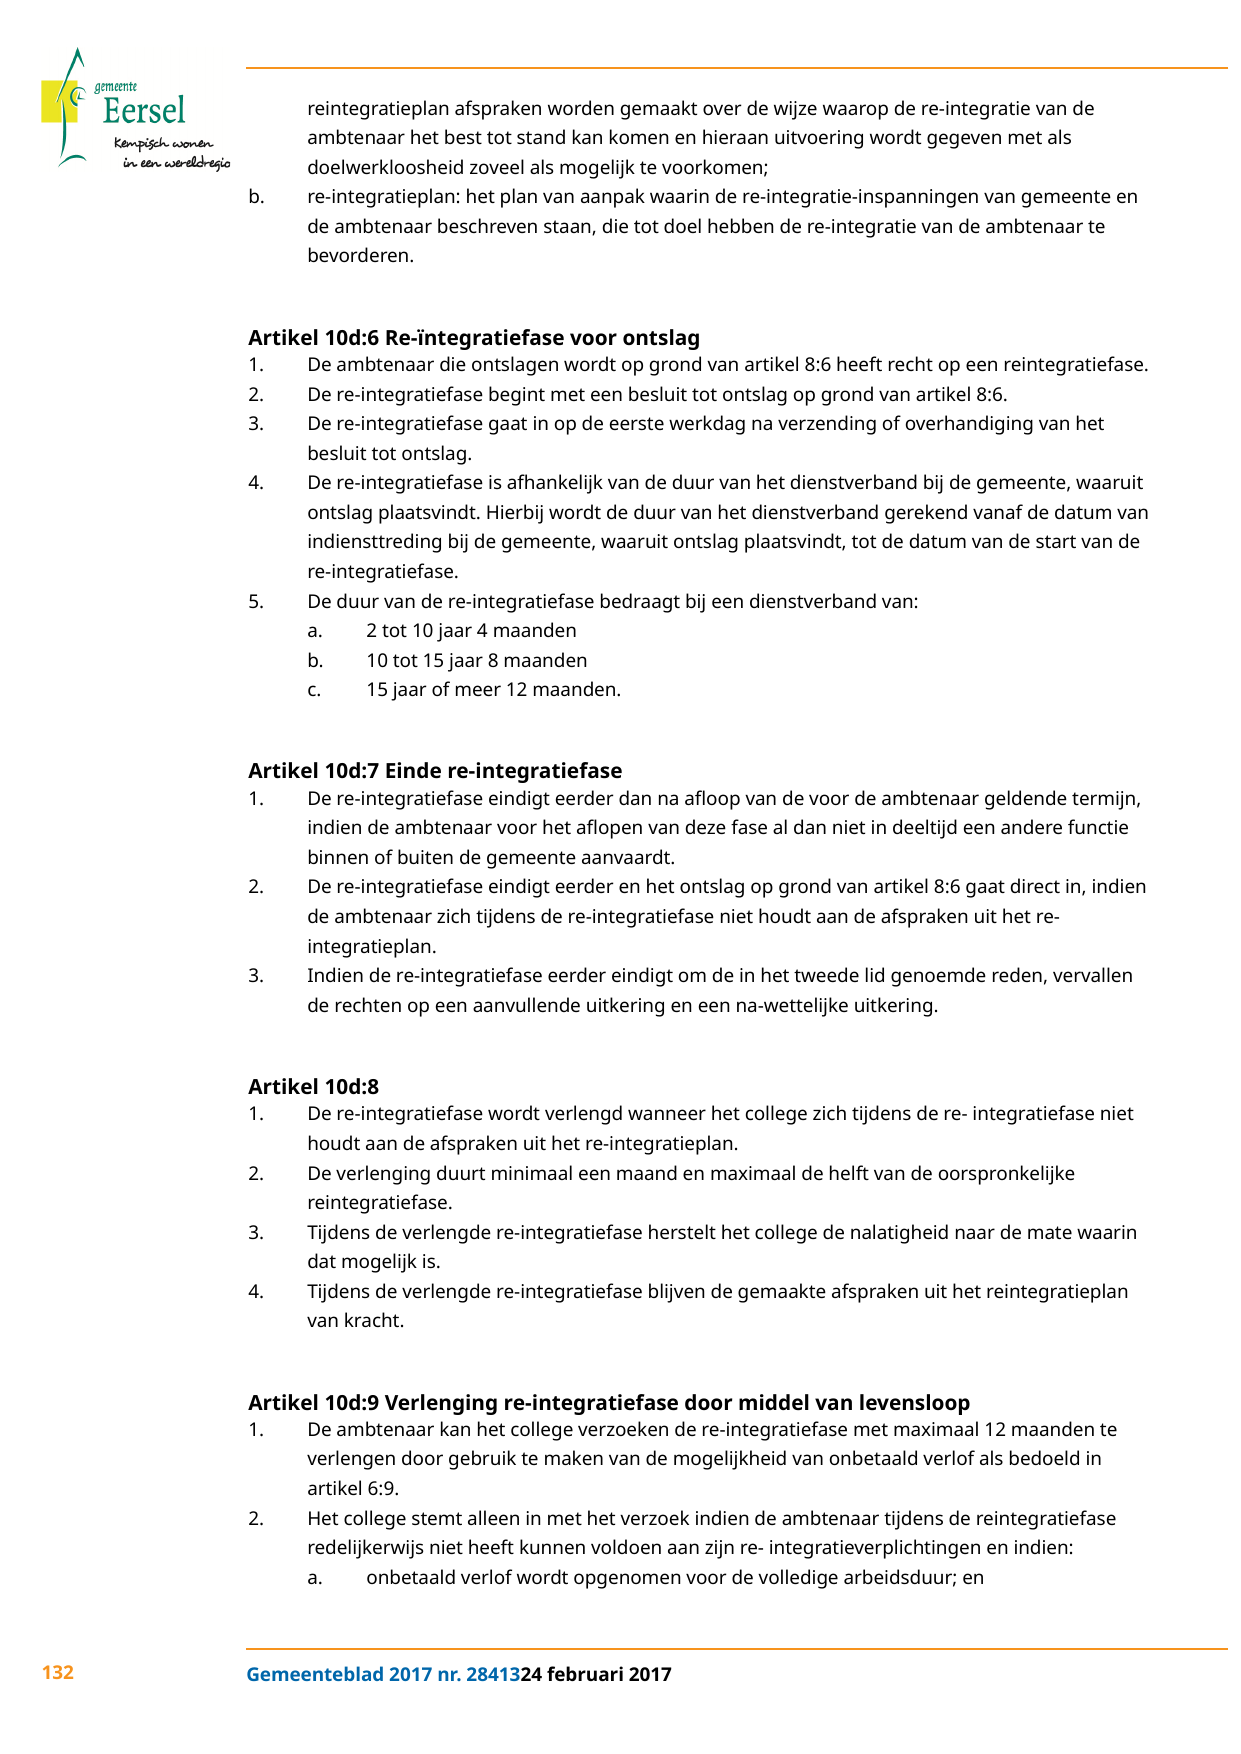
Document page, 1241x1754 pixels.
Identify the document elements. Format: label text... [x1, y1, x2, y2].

list reintegratieplan afspraken worden gemaakt over de wijze waarop de re-integratie van de ambtenaar het best tot stand kan komen en hieraan uitvoering wordt gegeven met als doelwerkloosheid zoveel als mogelijk te voorkomen; [248, 95, 1152, 180]
list Het college stemt alleen in met het verzoek indien de ambtenaar tijdens de reintegratiefase redelijkerwijs niet heeft kunnen voldoen aan zijn re- integratieverplichtingen en indien: [248, 1505, 1152, 1560]
list De re-integratiefase is afhankelijk van de duur van het dienstverband bij de gemeente, waaruit ontslag plaatsvindt. Hierbij wordt de duur van het dienstverband gerekend vanaf de datum van indiensttreding bij de gemeente, waaruit ontslag plaatsvindt, tot de datum van de start van de re-integratiefase. [248, 469, 1152, 584]
list De re-integratiefase gaat in op de eerste werkdag na verzending of overhandiging van het besluit tot ontslag. [248, 410, 1152, 466]
text Artikel 10d:7 Einde re-integratiefase [248, 757, 1152, 785]
text Artikel 10d:9 Verlenging re-integratiefase door middel van levensloop [248, 1388, 1152, 1416]
list De re-integratiefase begint met een besluit tot ontslag op grond van artikel 8:6. [248, 381, 1152, 406]
list 10 tot 15 jaar 8 maanden [307, 647, 1152, 673]
picture [41, 47, 231, 172]
list re-integratieplan: het plan van aanpak waarin de re-integratie-inspanningen van gemeente en de ambtenaar beschreven staan, die tot doel hebben de re-integratie van de ambtenaar te bevorderen. [248, 183, 1152, 268]
list Indien de re-integratiefase eerder eindigt om de in het tweede lid genoemde reden, vervallen de rechten op een aanvullende uitkering en een na-wettelijke uitkering. [248, 962, 1152, 1018]
list De verlenging duurt minimaal een maand en maximaal de helft van de oorspronkelijke reintegratiefase. [248, 1160, 1152, 1215]
list De re-integratiefase eindigt eerder dan na afloop van de voor de ambtenaar geldende termijn, indien de ambtenaar voor het aflopen van deze fase al dan niet in deeltijd een andere functie binnen of buiten de gemeente aanvaardt. [248, 785, 1152, 870]
list 2 tot 10 jaar 4 maanden [307, 617, 1152, 643]
list 15 jaar of meer 12 maanden. [307, 677, 1152, 702]
text Artikel 10d:8 [248, 1072, 1152, 1101]
list De duur van de re-integratiefase bedraagt bij een dienstverband van: [248, 588, 1152, 613]
list De re-integratiefase eindigt eerder en het ontslag op grond van artikel 8:6 gaat direct in, indien de ambtenaar zich tijdens de re-integratiefase niet houdt aan de afspraken uit het re-integratieplan. [248, 874, 1152, 959]
list Tijdens de verlengde re-integratiefase blijven de gemaakte afspraken uit het reintegratieplan van kracht. [248, 1278, 1152, 1333]
text Artikel 10d:6 Re-ïntegratiefase voor ontslag [248, 323, 1152, 351]
list De re-integratiefase wordt verlengd wanneer het college zich tijdens de re- integratiefase niet houdt aan de afspraken uit het re-integratieplan. [248, 1101, 1152, 1156]
list De ambtenaar die ontslagen wordt op grond van artikel 8:6 heeft recht op een reintegratiefase. [248, 351, 1152, 377]
list De ambtenaar kan het college verzoeken de re-integratiefase met maximaal 12 maanden te verlengen door gebruik te maken van de mogelijkheid van onbetaald verlof als bedoeld in artikel 6:9. [248, 1416, 1152, 1501]
list Tijdens de verlengde re-integratiefase herstelt het college de nalatigheid naar de mate waarin dat mogelijk is. [248, 1219, 1152, 1274]
list onbetaald verlof wordt opgenomen voor de volledige arbeidsduur; en [307, 1564, 1152, 1590]
